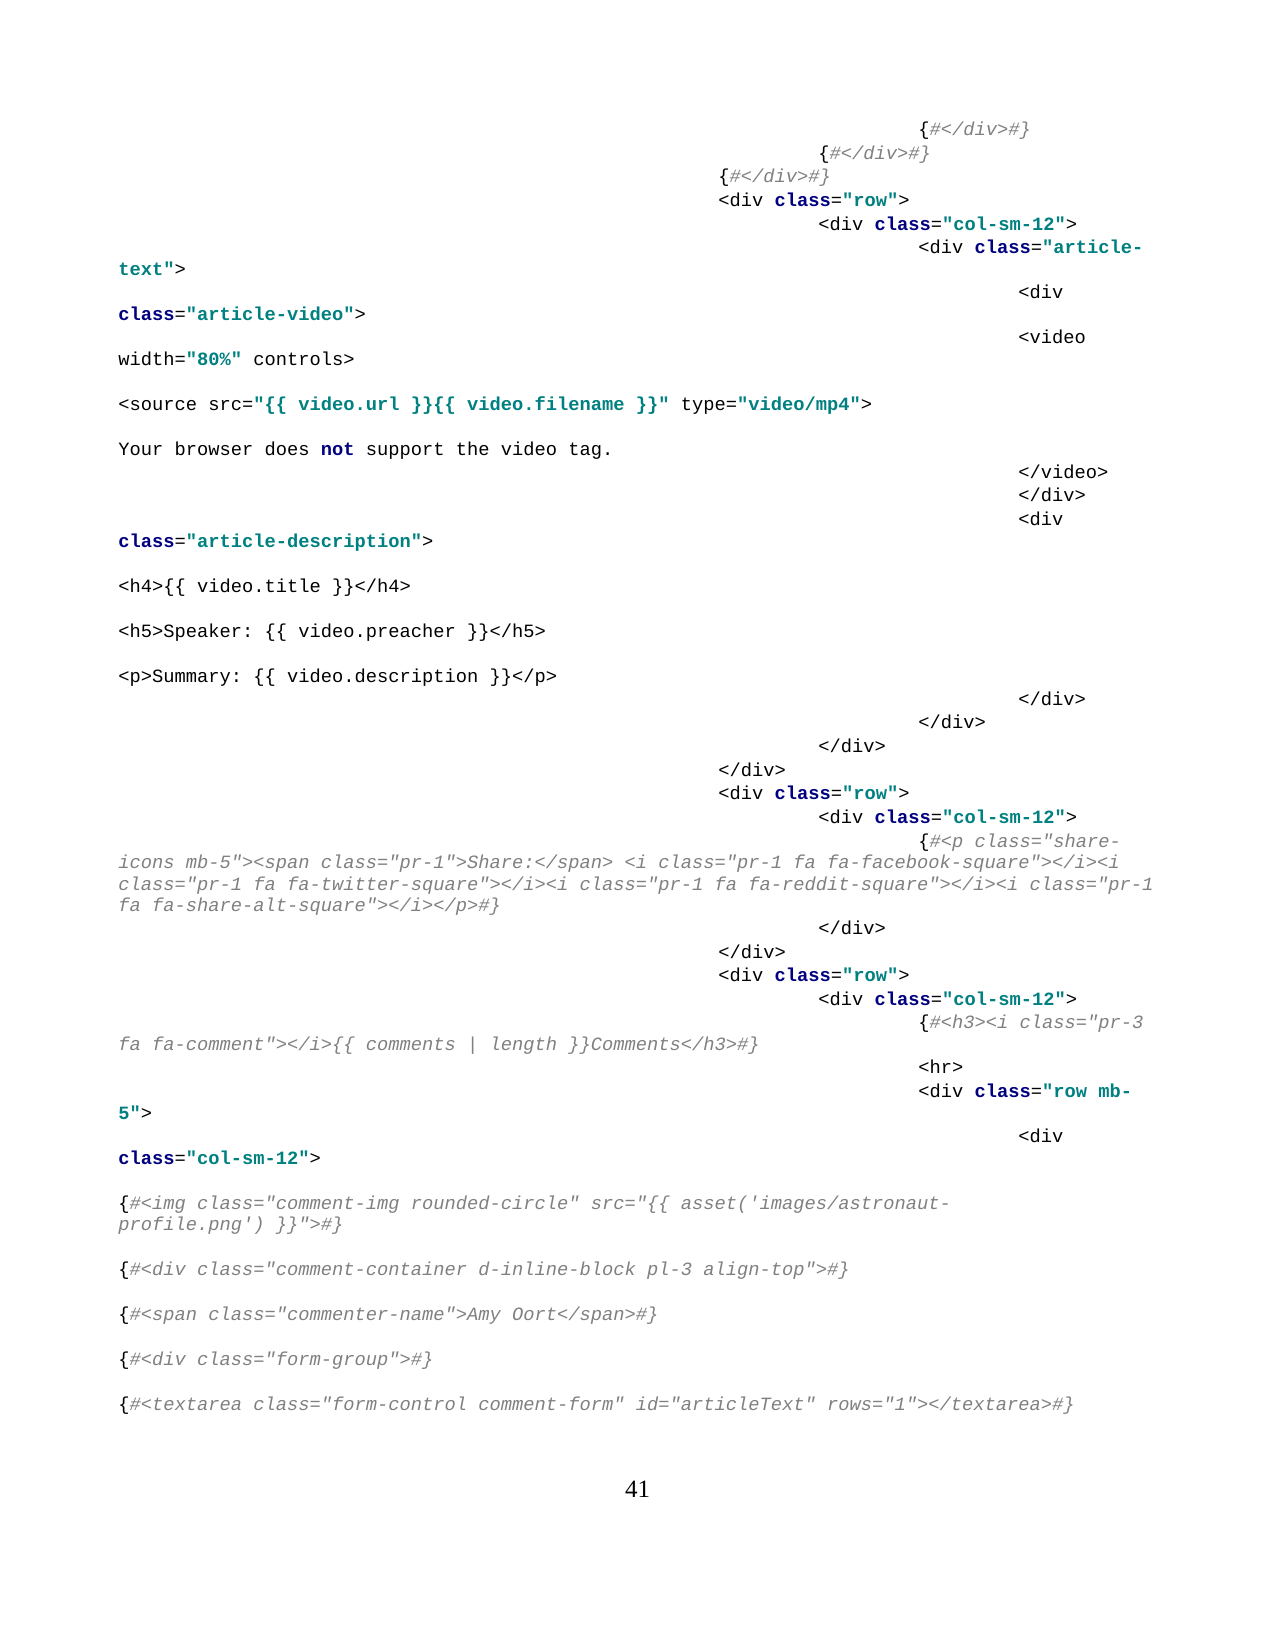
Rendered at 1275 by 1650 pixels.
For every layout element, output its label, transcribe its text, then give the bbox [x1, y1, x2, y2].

text <source src="{{ video.url }}{{ video.filename }}" type="video/mp4"> [118, 371, 1157, 416]
text </div> [118, 735, 1157, 759]
text <div class="article-text"> [118, 236, 1157, 281]
text <div class="col-sm-12"> [118, 213, 1157, 236]
text <div class="row"> [118, 782, 1157, 806]
text <div class="col-sm-12"> [118, 988, 1157, 1012]
text </div> [118, 688, 1157, 711]
text <h4>{{ video.title }}</h4> [118, 553, 1157, 598]
text {#<textarea class="form-control comment-form" id="articleText" rows="1"></textarea>#} [118, 1371, 1157, 1416]
text <div class="col-sm-12"> [118, 806, 1157, 829]
text Your browser does not support the video tag. [118, 416, 1157, 461]
text </div> [118, 941, 1157, 964]
text {#<div class="form-group">#} [118, 1326, 1157, 1371]
text </div> [118, 759, 1157, 782]
text {#</div>#} [118, 142, 1157, 165]
text {#<h3><i class="pr-3 fa fa-comment"></i>{{ comments | length }}Comments</h3>#} [118, 1012, 1157, 1056]
text <div class="article-video"> [118, 281, 1157, 326]
text <div class="col-sm-12"> [118, 1125, 1157, 1170]
text <div class="article-description"> [118, 508, 1157, 553]
text </div> [118, 917, 1157, 941]
text <hr> [118, 1056, 1157, 1080]
text </div> [118, 711, 1157, 735]
text <div class="row mb-5"> [118, 1080, 1157, 1125]
text {#<img class="comment-img rounded-circle" src="{{ asset('images/astronaut-profile.png') }}">#} [118, 1170, 1157, 1236]
text </div> [118, 484, 1157, 508]
text <div class="row"> [118, 964, 1157, 988]
text <p>Summary: {{ video.description }}</p> [118, 643, 1157, 688]
text <div class="row"> [118, 189, 1157, 213]
text {#<span class="commenter-name">Amy Oort</span>#} [118, 1281, 1157, 1326]
text {#</div>#} [118, 118, 1157, 142]
text {#<div class="comment-container d-inline-block pl-3 align-top">#} [118, 1236, 1157, 1281]
text </video> [118, 461, 1157, 484]
text <video width="80%" controls> [118, 326, 1157, 371]
text {#</div>#} [118, 165, 1157, 189]
text {#<p class="share-icons mb-5"><span class="pr-1">Share:</span> <i class="pr-1 fa fa-facebook-square"></i><i class="pr-1 fa fa-twitter-square"></i><i class="pr-1 fa fa-reddit-square"></i><i class="pr-1 fa fa-share-alt-square"></i></p>#} [118, 829, 1157, 917]
text <h5>Speaker: {{ video.preacher }}</h5> [118, 598, 1157, 643]
